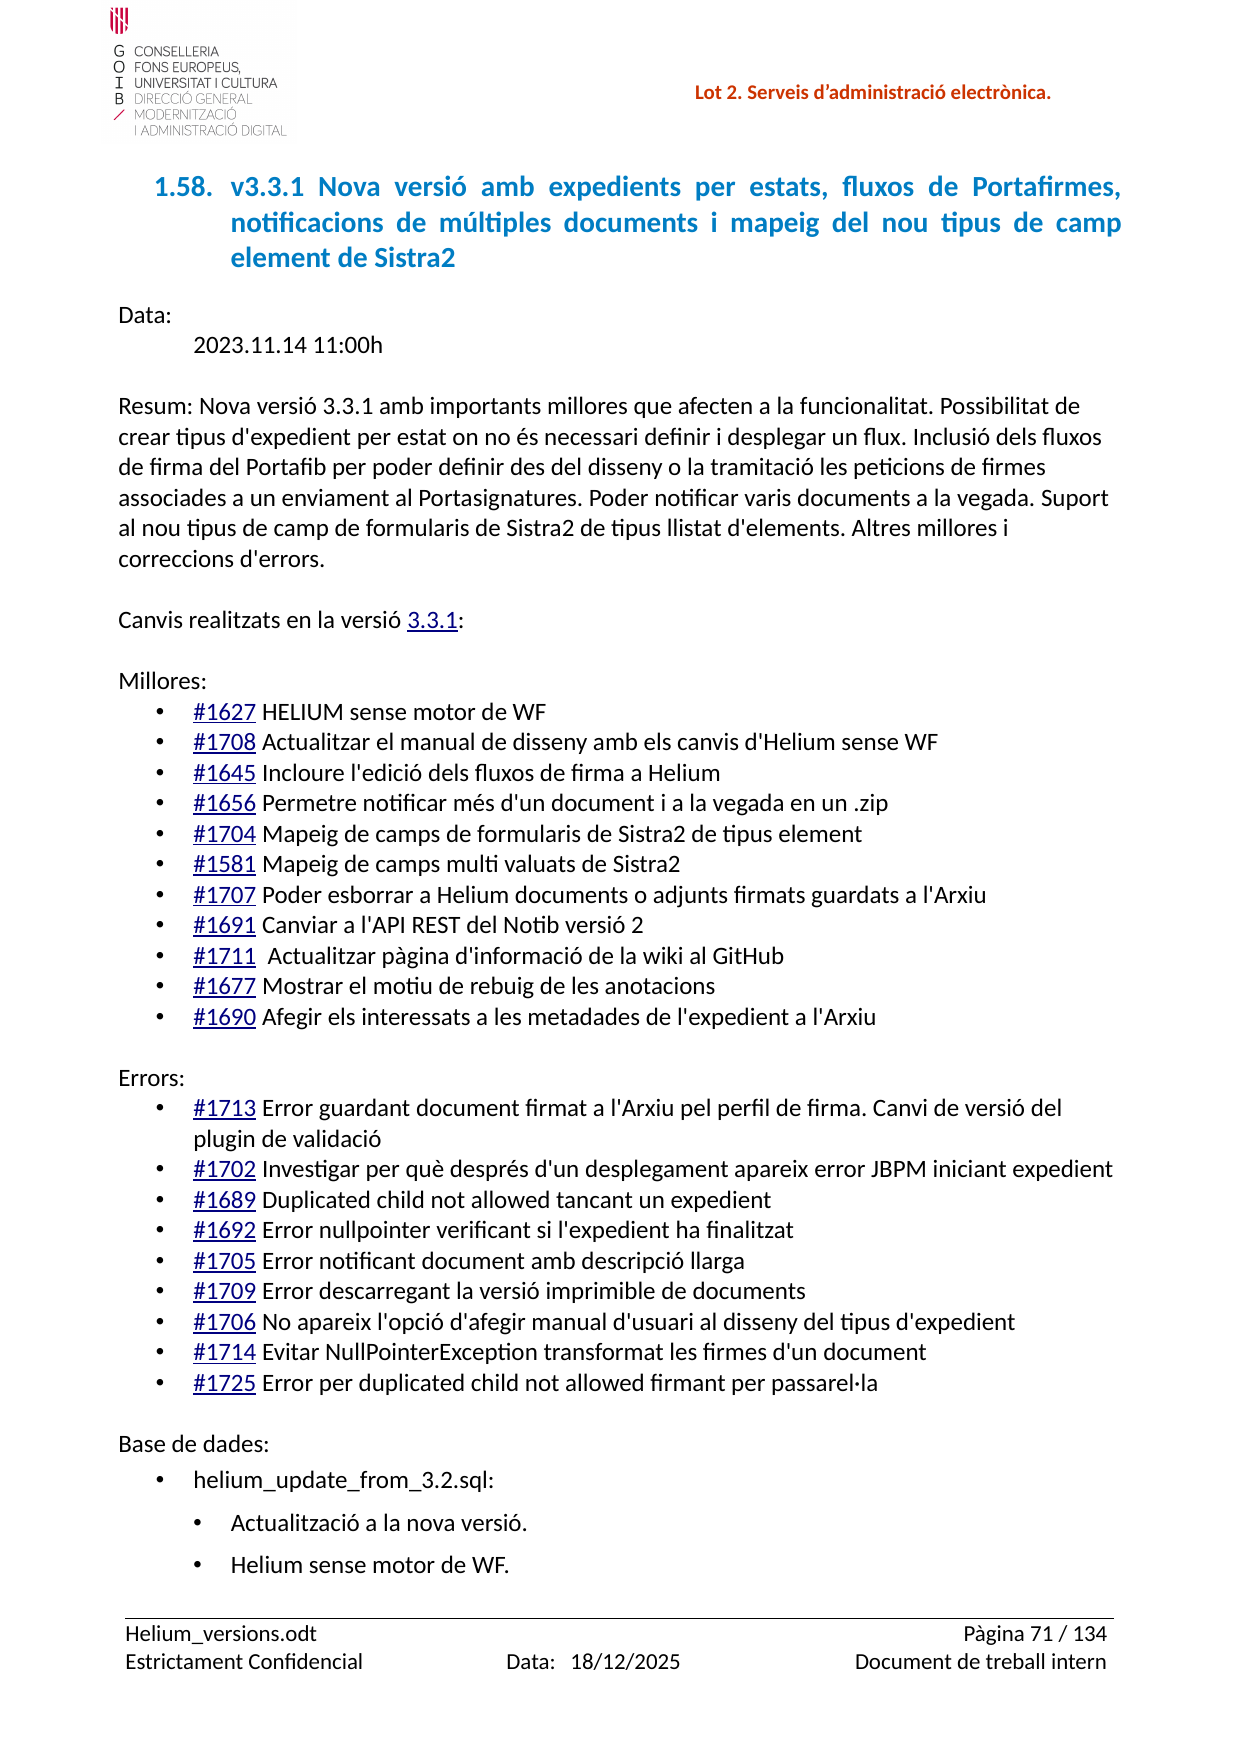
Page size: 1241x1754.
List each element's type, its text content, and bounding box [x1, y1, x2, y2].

list #1689 Duplicated child not allowed tancant un expedient [156, 1184, 1122, 1214]
list #1692 Error nullpointer verificant si l'expedient ha finalitzat [156, 1214, 1122, 1245]
list #1706 No apareix l'opció d'afegir manual d'usuari al disseny del tipus d'expedient [156, 1306, 1122, 1337]
list Helium sense motor de WF. [193, 1549, 1122, 1580]
list #1707 Poder esborrar a Helium documents o adjunts firmats guardats a l'Arxiu [156, 879, 1122, 909]
list #1702 Investigar per què després d'un desplegament apareix error JBPM iniciant expedient [156, 1153, 1122, 1184]
list #1645 Incloure l'edició dels fluxos de firma a Helium [156, 757, 1122, 787]
list #1627 HELIUM sense motor de WF [156, 696, 1122, 726]
picture [100, 0, 297, 144]
list #1714 Evitar NullPointerException transformat les firmes d'un document [156, 1337, 1122, 1367]
list #1708 Actualitzar el manual de disseny amb els canvis d'Helium sense WF [156, 726, 1122, 757]
subtitle v3.3.1 Nova versió amb expedients per estats, fluxos de Portafirmes, notificacions de múltiples documents i mapeig del nou tipus de camp element de Sistra2 [153, 168, 1122, 275]
text 2023.11.14 11:00h [118, 329, 1122, 360]
text Errors: [118, 1062, 1122, 1092]
list Actualització a la nova versió. [193, 1507, 1122, 1537]
list helium_update_from_3.2.sql: [156, 1464, 1122, 1495]
list #1656 Permetre notificar més d'un document i a la vegada en un .zip [156, 787, 1122, 818]
list #1690 Afegir els interessats a les metadades de l'expedient a l'Arxiu [156, 1001, 1122, 1031]
text Resum: Nova versió 3.3.1 amb importants millores que afecten a la funcionalitat. Possibilitat de crear tipus d'expedient per estat on no és necessari definir i desplegar un flux. Inclusió dels fluxos de firma del Portafib per poder definir des del disseny o la tramitació les peticions de firmes associades a un enviament al Portasignatures. Poder notificar varis documents a la vegada. Suport al nou tipus de camp de formularis de Sistra2 de tipus llistat d'elements. Altres millores i correccions d'errors. [118, 390, 1122, 573]
list #1691 Canviar a l'API REST del Notib versió 2 [156, 909, 1122, 940]
list #1709 Error descarregant la versió imprimible de documents [156, 1276, 1122, 1306]
list #1581 Mapeig de camps multi valuats de Sistra2 [156, 848, 1122, 879]
text Millores: [118, 665, 1122, 696]
text Canvis realitzats en la versió 3.3.1: [118, 604, 1122, 634]
text Base de dades: [118, 1428, 1122, 1459]
list #1705 Error notificant document amb descripció llarga [156, 1245, 1122, 1276]
list #1704 Mapeig de camps de formularis de Sistra2 de tipus element [156, 818, 1122, 848]
text Data: [118, 299, 1122, 329]
list #1713 Error guardant document firmat a l'Arxiu pel perfil de firma. Canvi de versió del plugin de validació [156, 1092, 1122, 1153]
list #1677 Mostrar el motiu de rebuig de les anotacions [156, 970, 1122, 1001]
list #1725 Error per duplicated child not allowed firmant per passarel·la [156, 1367, 1122, 1398]
list #1711 Actualitzar pàgina d'informació de la wiki al GitHub [156, 940, 1122, 970]
